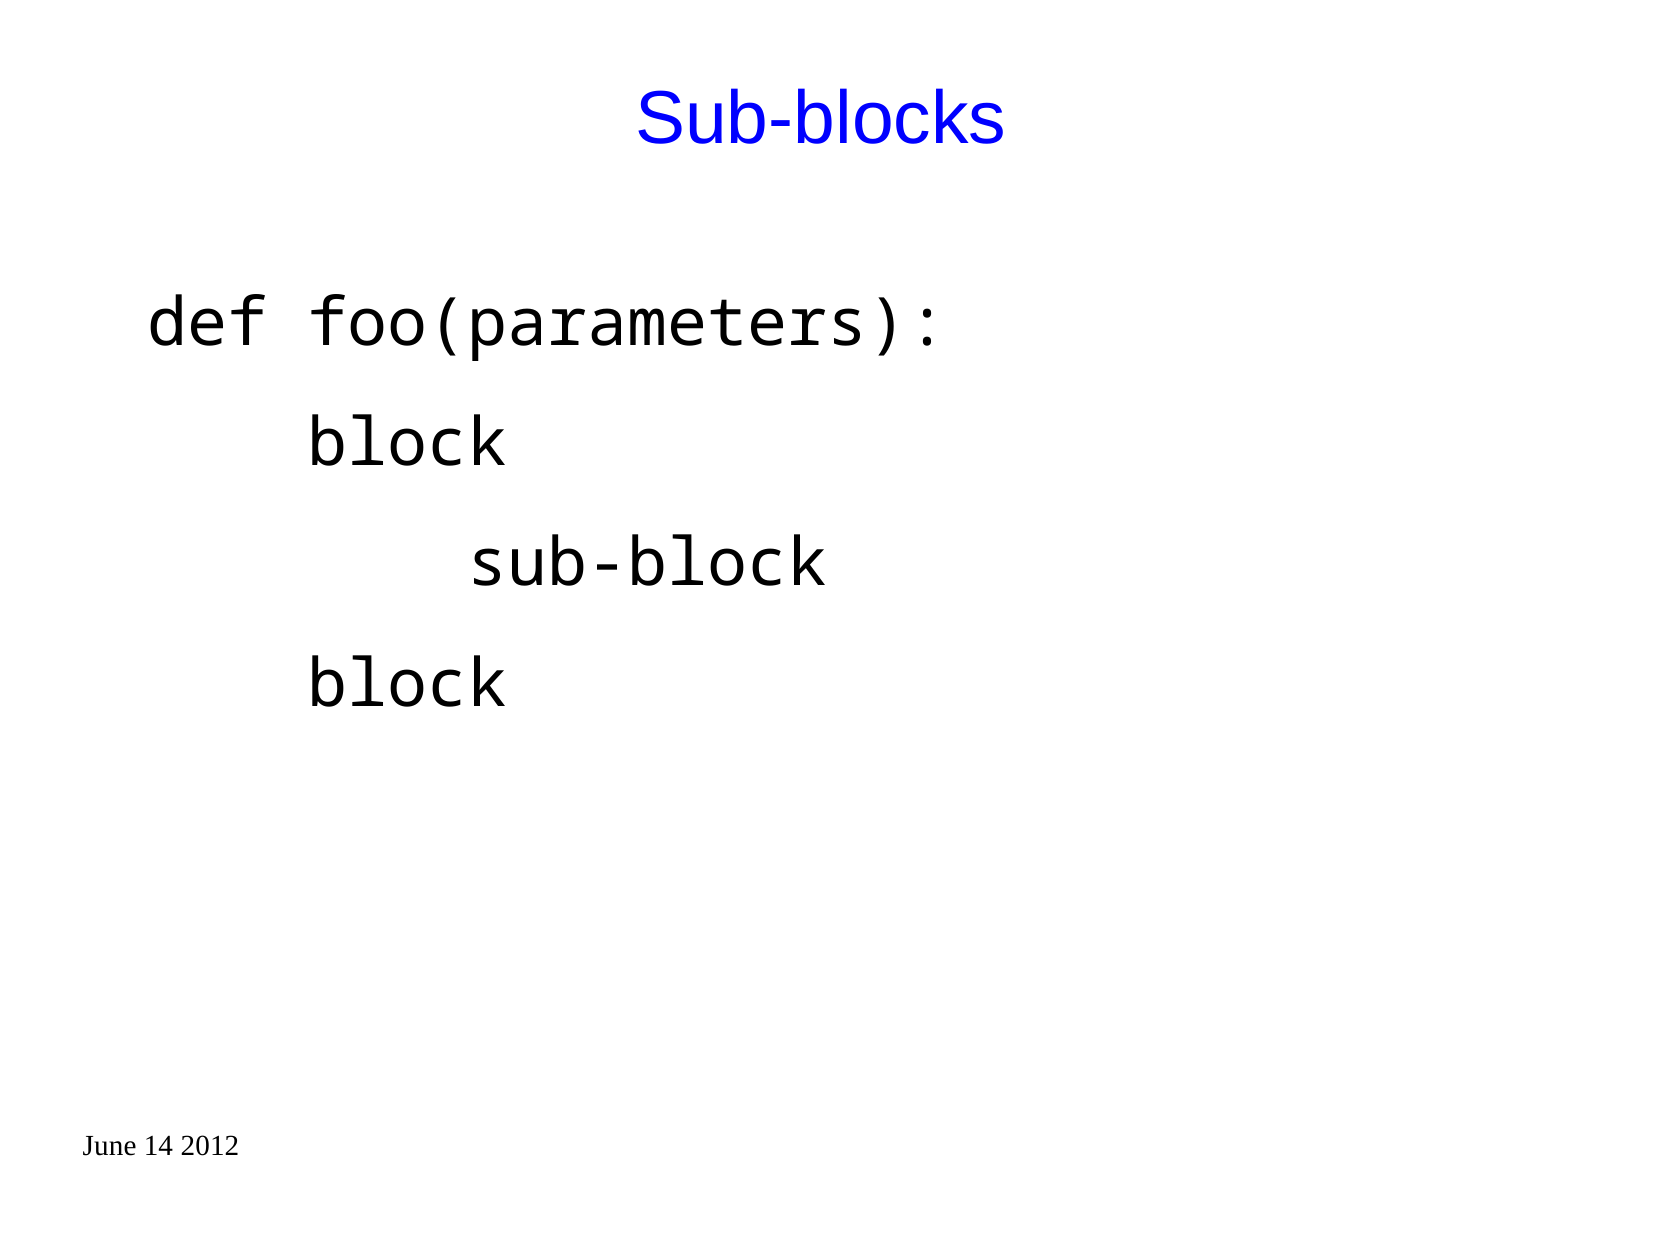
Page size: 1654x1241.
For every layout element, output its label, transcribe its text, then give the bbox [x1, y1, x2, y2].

title Sub-blocks [76, 58, 1565, 178]
list def foo(parameters): block sub-block block [76, 274, 1565, 1093]
